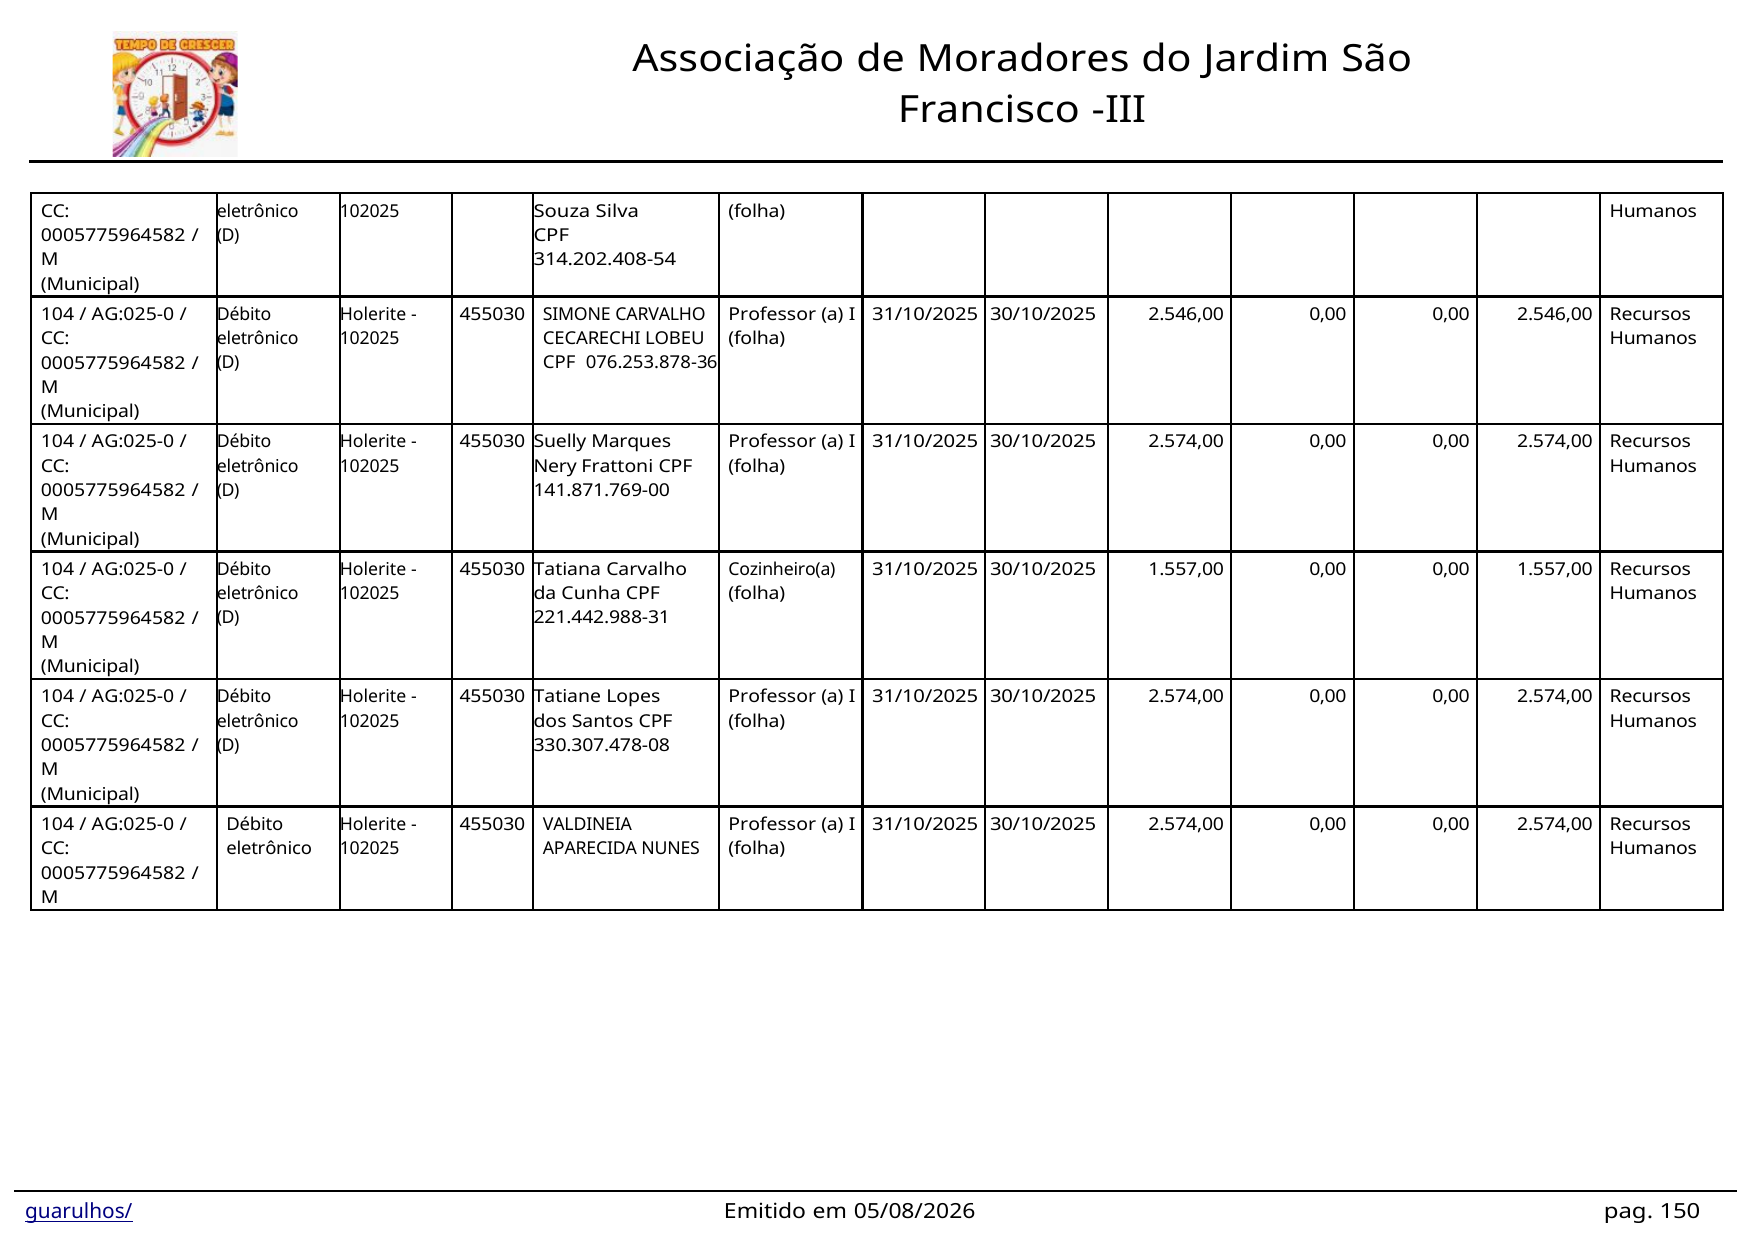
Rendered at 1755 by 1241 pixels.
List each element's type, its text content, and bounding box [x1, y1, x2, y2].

table_cell 0,00 [1355, 553, 1476, 678]
table_cell Professor (a) I (folha) [720, 298, 861, 423]
table_cell 0,00 [1355, 680, 1476, 805]
table_cell Holerite - 102025 [341, 680, 451, 805]
table_cell SIMONE CARVALHO CECARECHI LOBEU CPF 076.253.878-36 [534, 298, 718, 423]
table_cell Recursos Humanos [1601, 553, 1722, 678]
table_cell 30/10/2025 [986, 298, 1107, 423]
table_cell Recursos Humanos [1601, 425, 1722, 550]
table_cell 2.574,00 [1478, 425, 1599, 550]
table_cell 2.574,00 [1478, 680, 1599, 805]
table_cell Holerite - 102025 [341, 553, 451, 678]
table_cell 2.574,00 [1109, 680, 1230, 805]
table_cell CC: 0005775964582 / M (Municipal) [32, 194, 216, 295]
table_cell 104 / AG:025-0 / CC: 0005775964582 / M (Municipal) [32, 680, 216, 805]
table_cell Souza Silva CPF 314.202.408-54 [534, 194, 718, 295]
table_cell [864, 194, 984, 295]
table_cell Cozinheiro(a) (folha) [720, 553, 861, 678]
table_cell Tatiana Carvalho da Cunha CPF 221.442.988-31 [534, 553, 718, 678]
table_cell [1109, 194, 1230, 295]
table_cell 0,00 [1232, 425, 1353, 550]
table_cell 455030 [453, 808, 532, 908]
table_cell Recursos Humanos [1601, 680, 1722, 805]
table_cell 0,00 [1355, 808, 1476, 908]
table_cell 30/10/2025 [986, 425, 1107, 550]
table_cell (folha) [720, 194, 861, 295]
table_cell 455030 [453, 680, 532, 805]
table_cell 2.546,00 [1478, 298, 1599, 423]
table_cell Humanos [1601, 194, 1722, 295]
table_cell [986, 194, 1107, 295]
table_cell Recursos Humanos [1601, 808, 1722, 908]
table_cell Professor (a) I (folha) [720, 425, 861, 550]
table_cell 31/10/2025 [864, 425, 984, 550]
table_cell 455030 [453, 425, 532, 550]
table_cell 30/10/2025 [986, 808, 1107, 908]
table_cell 104 / AG:025-0 / CC: 0005775964582 / M (Municipal) [32, 425, 216, 550]
table_cell Débito eletrônico (D) [218, 553, 339, 678]
table_cell Professor (a) I (folha) [720, 680, 861, 805]
table_cell 2.574,00 [1109, 808, 1230, 908]
table_cell Holerite - 102025 [341, 298, 451, 423]
table_cell 0,00 [1232, 680, 1353, 805]
table_cell 104 / AG:025-0 / CC: 0005775964582 / M (Municipal) [32, 553, 216, 678]
table_cell VALDINEIA APARECIDA NUNES [534, 808, 718, 908]
table_cell Holerite - 102025 [341, 425, 451, 550]
table_cell 31/10/2025 [864, 298, 984, 423]
table_cell [1478, 194, 1599, 295]
table_cell 1.557,00 [1109, 553, 1230, 678]
table_cell 0,00 [1232, 553, 1353, 678]
table_cell 455030 [453, 553, 532, 678]
table_cell Débito eletrônico (D) [218, 298, 339, 423]
table_cell Suelly Marques Nery Frattoni CPF 141.871.769-00 [534, 425, 718, 550]
table_cell Débito eletrônico [218, 808, 339, 908]
table_cell [1232, 194, 1353, 295]
table_cell Tatiane Lopes dos Santos CPF 330.307.478-08 [534, 680, 718, 805]
table_cell 30/10/2025 [986, 553, 1107, 678]
table_cell 0,00 [1355, 298, 1476, 423]
table_cell 104 / AG:025-0 / CC: 0005775964582 / M [32, 808, 216, 908]
table_cell 104 / AG:025-0 / CC: 0005775964582 / M (Municipal) [32, 298, 216, 423]
table_cell 455030 [453, 298, 532, 423]
table_cell Débito eletrônico (D) [218, 425, 339, 550]
table_cell Holerite - 102025 [341, 808, 451, 908]
table_cell 0,00 [1355, 425, 1476, 550]
table_cell eletrônico (D) [218, 194, 339, 295]
table_cell 31/10/2025 [864, 808, 984, 908]
table_cell 2.574,00 [1109, 425, 1230, 550]
table_cell 0,00 [1232, 298, 1353, 423]
table_cell - 102025 [341, 194, 451, 295]
table_cell Professor (a) I (folha) [720, 808, 861, 908]
table_cell [453, 194, 532, 295]
table_cell 30/10/2025 [986, 680, 1107, 805]
table_cell Recursos Humanos [1601, 298, 1722, 423]
table_cell 2.546,00 [1109, 298, 1230, 423]
table_cell 2.574,00 [1478, 808, 1599, 908]
table_cell 1.557,00 [1478, 553, 1599, 678]
table_cell 31/10/2025 [864, 680, 984, 805]
table_cell 31/10/2025 [864, 553, 984, 678]
table_cell 0,00 [1232, 808, 1353, 908]
table_cell [1355, 194, 1476, 295]
table_cell Débito eletrônico (D) [218, 680, 339, 805]
